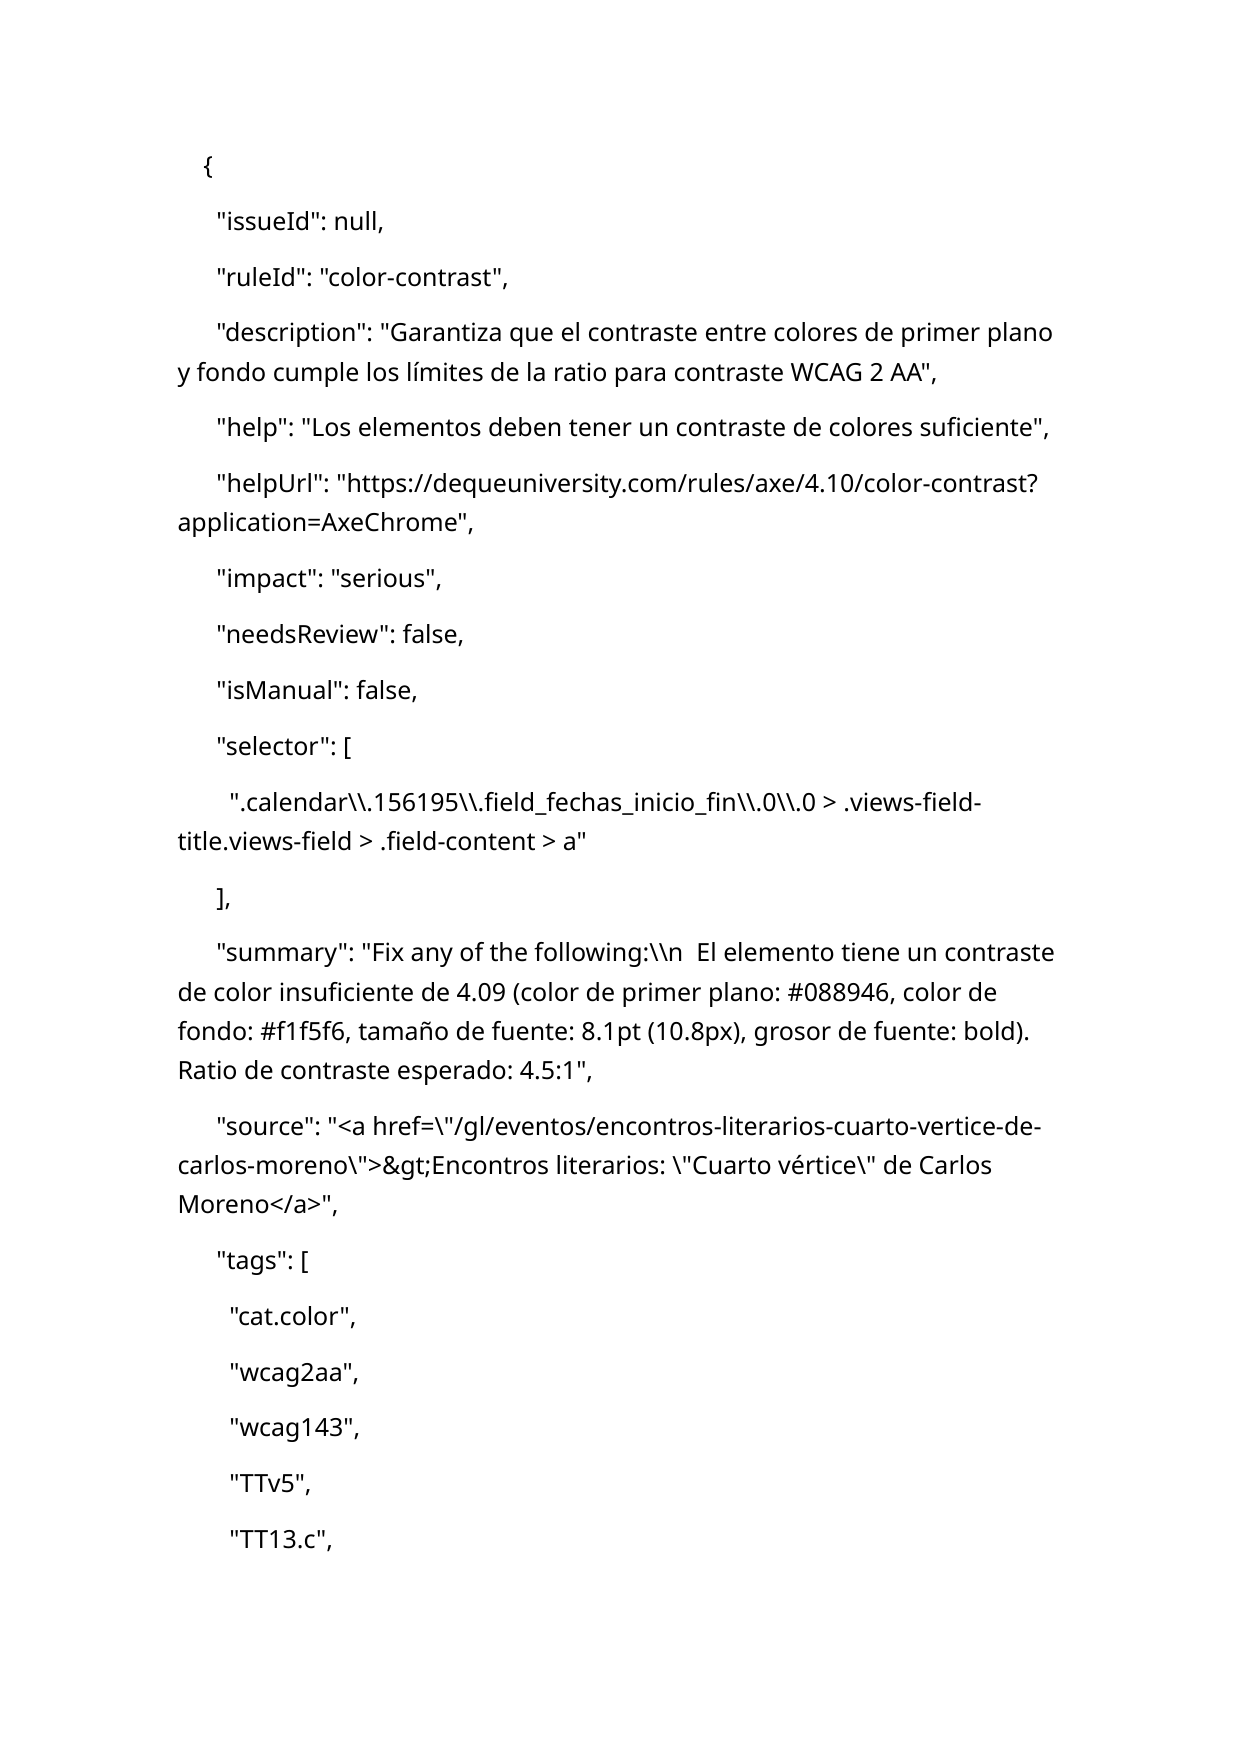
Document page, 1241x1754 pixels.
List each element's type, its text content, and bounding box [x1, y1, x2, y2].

text "ruleId": "color-contrast", [177, 259, 1063, 293]
text "wcag143", [177, 1410, 1063, 1444]
text ], [177, 879, 1063, 913]
text "impact": "serious", [177, 561, 1063, 595]
text "needsReview": false, [177, 617, 1063, 651]
text { [177, 148, 1063, 182]
text ".calendar\\.156195\\.field_fechas_inicio_fin\\.0\\.0 > .views-field-title.views-field > .field-content > a" [177, 784, 1063, 857]
text "isManual": false, [177, 673, 1063, 707]
text "TTv5", [177, 1466, 1063, 1500]
text "help": "Los elementos deben tener un contraste de colores suficiente", [177, 410, 1063, 444]
text "cat.color", [177, 1298, 1063, 1332]
text "issueId": null, [177, 203, 1063, 237]
text "TT13.c", [177, 1522, 1063, 1556]
text "description": "Garantiza que el contraste entre colores de primer plano y fondo cumple los límites de la ratio para contraste WCAG 2 AA", [177, 315, 1063, 388]
text "summary": "Fix any of the following:\\n El elemento tiene un contraste de color insuficiente de 4.09 (color de primer plano: #088946, color de fondo: #f1f5f6, tamaño de fuente: 8.1pt (10.8px), grosor de fuente: bold). Ratio de contraste esperado: 4.5:1", [177, 935, 1063, 1087]
text "wcag2aa", [177, 1354, 1063, 1388]
text "helpUrl": "https://dequeuniversity.com/rules/axe/4.10/color-contrast?application=AxeChrome", [177, 466, 1063, 539]
text "tags": [ [177, 1243, 1063, 1277]
text "source": "<a href=\"/gl/eventos/encontros-literarios-cuarto-vertice-de-carlos-moreno\">&gt;Encontros literarios: \"Cuarto vértice\" de Carlos Moreno</a>", [177, 1108, 1063, 1221]
text "selector": [ [177, 728, 1063, 762]
